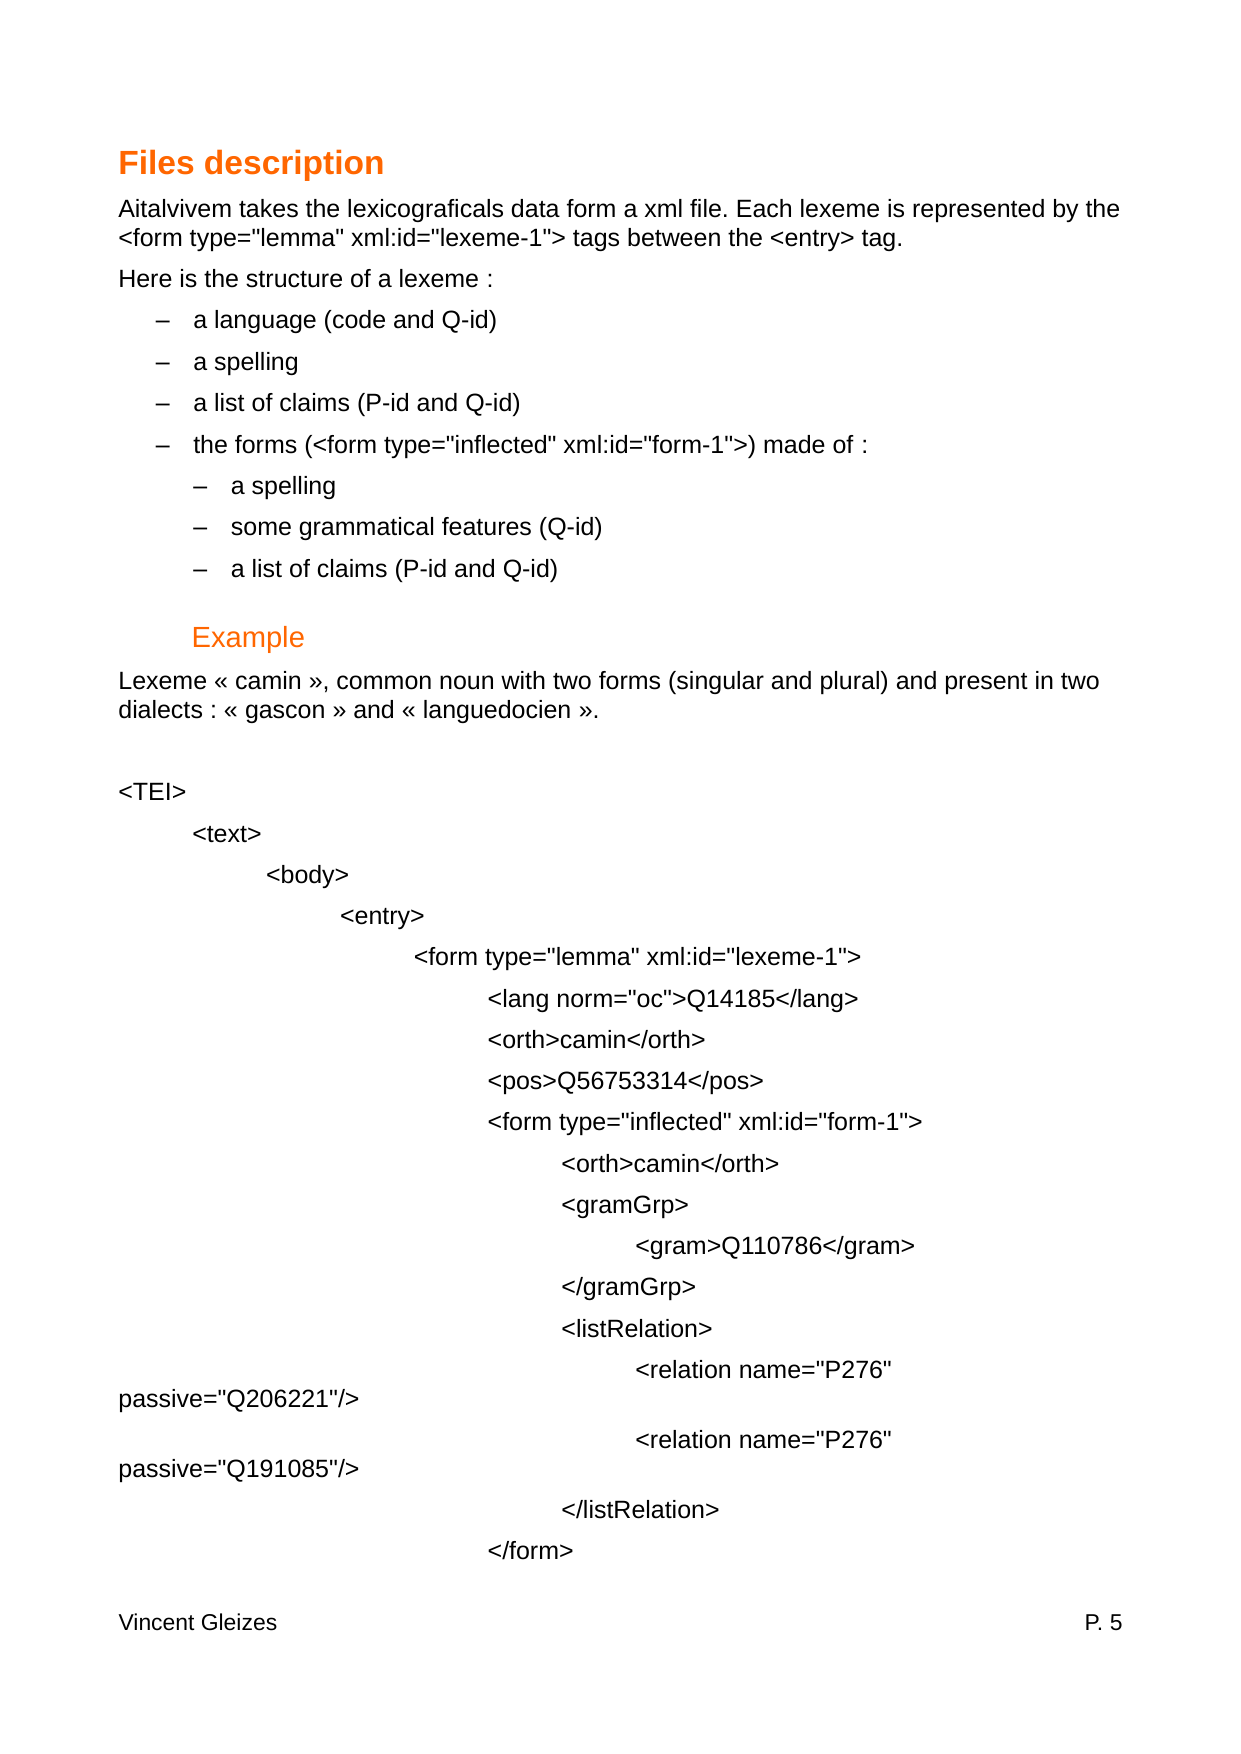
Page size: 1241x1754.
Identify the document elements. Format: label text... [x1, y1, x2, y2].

text <gram>Q110786</gram> [118, 1231, 1122, 1260]
text <lang norm="oc">Q14185</lang> [118, 983, 1122, 1012]
list a list of claims (P-id and Q-id) [156, 388, 1122, 417]
list a spelling [193, 471, 1122, 500]
text <listRelation> [118, 1313, 1122, 1342]
list a language (code and Q-id) [156, 306, 1122, 334]
list a list of claims (P-id and Q-id) [193, 554, 1122, 582]
text <relation name="P276" passive="Q206221"/> [118, 1355, 1122, 1412]
text <TEI> [118, 777, 1122, 806]
text Lexeme « camin », common noun with two forms (singular and plural) and present in two dialects : « gascon » and « languedocien ». [118, 666, 1122, 723]
text </listRelation> [118, 1495, 1122, 1523]
text Here is the structure of a lexeme : [118, 264, 1122, 293]
list some grammatical features (Q-id) [193, 512, 1122, 541]
text <pos>Q56753314</pos> [118, 1066, 1122, 1095]
text <text> [118, 818, 1122, 847]
text <entry> [118, 901, 1122, 930]
text <orth>camin</orth> [118, 1148, 1122, 1177]
list the forms (<form type="inflected" xml:id="form-1">) made of : [156, 429, 1122, 458]
text <form type="lemma" xml:id="lexeme-1"> [118, 942, 1122, 971]
text <orth>camin</orth> [118, 1025, 1122, 1053]
list a spelling [156, 347, 1122, 376]
text <body> [118, 860, 1122, 888]
subtitle Example [191, 620, 1122, 653]
text Aitalvivem takes the lexicograficals data form a xml file. Each lexeme is represented by the <form type="lemma" xml:id="lexeme-1"> tags between the <entry> tag. [118, 194, 1122, 252]
subtitle Files description [118, 143, 1122, 182]
text </form> [118, 1536, 1122, 1565]
text </gramGrp> [118, 1272, 1122, 1301]
text <gramGrp> [118, 1190, 1122, 1218]
text <form type="inflected" xml:id="form-1"> [118, 1107, 1122, 1136]
text <relation name="P276" passive="Q191085"/> [118, 1425, 1122, 1482]
